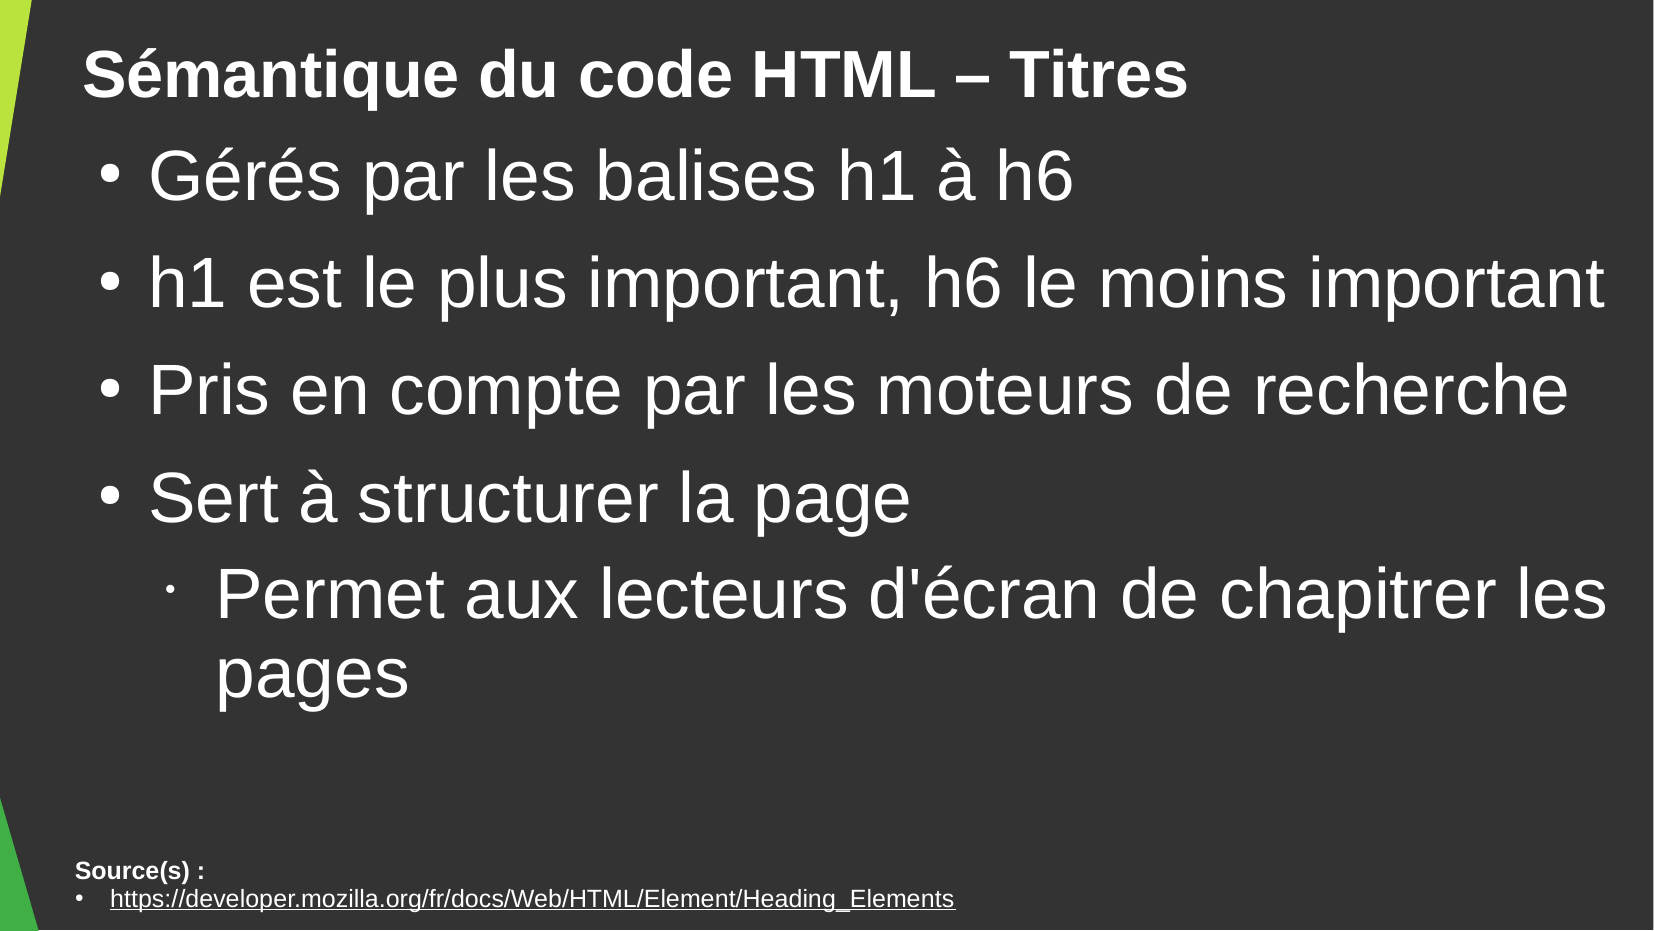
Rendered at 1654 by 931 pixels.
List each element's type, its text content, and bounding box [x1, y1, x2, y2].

text_box Source(s) : https://developer.mozilla.org/fr/docs/Web/HTML/Element/Heading_Elements [60, 821, 1546, 921]
list Gérés par les balises h1 à h6 h1 est le plus important, h6 le moins important Pris en compte par les moteurs de recherche Sert à structurer la page Permet aux lecteurs d'écran de chapitrer les pages [80, 135, 1630, 839]
text_box [0, 0, 32, 197]
title Sémantique du code HTML – Titres [82, 36, 1654, 130]
text_box [0, 797, 39, 931]
